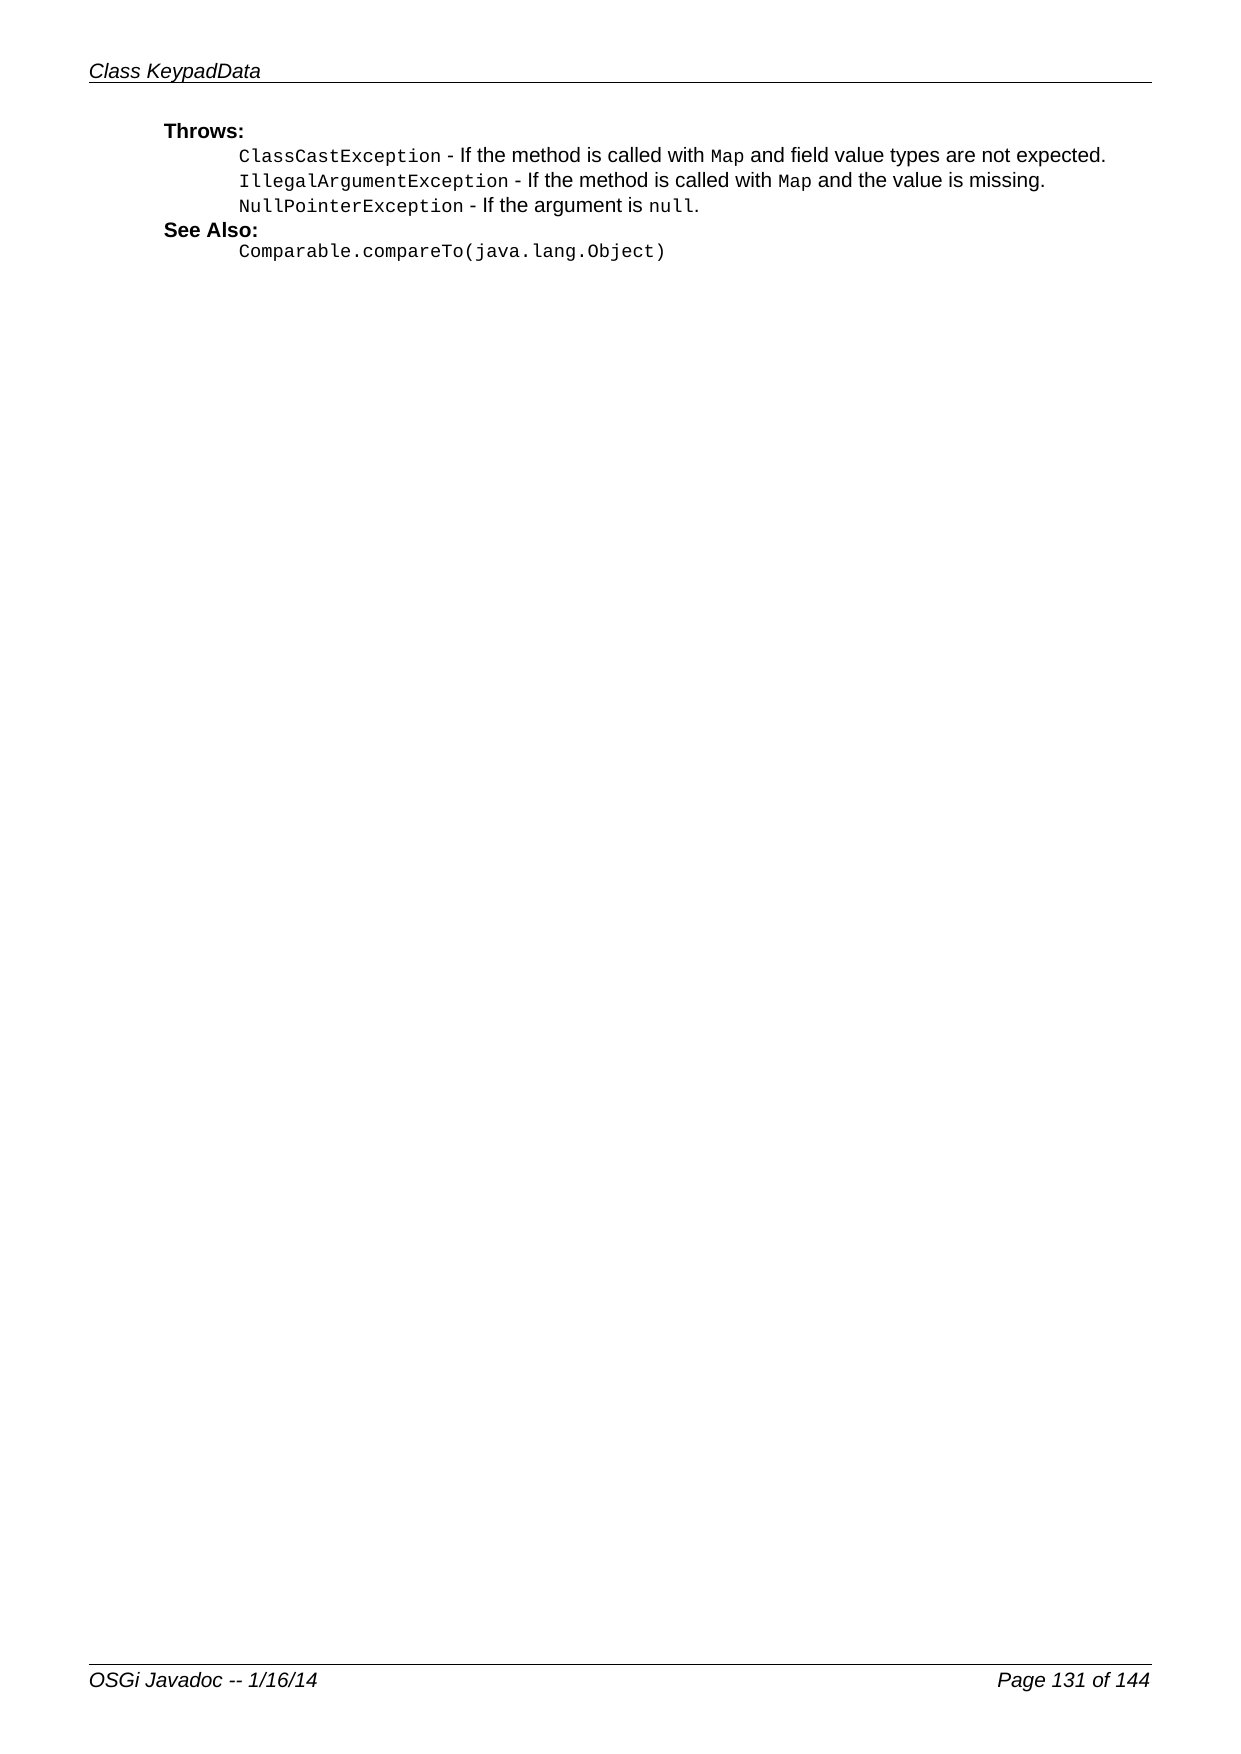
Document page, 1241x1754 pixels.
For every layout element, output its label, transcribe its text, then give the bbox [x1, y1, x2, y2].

text Throws: [163, 118, 1152, 142]
text NullPointerException - If the argument is null. [238, 193, 1152, 218]
text ClassCastException - If the method is called with Map and field value types are not expected. [238, 142, 1152, 168]
text Comparable.compareTo(java.lang.Object) [238, 242, 1152, 263]
text See Also: [163, 218, 1152, 242]
text IllegalArgumentException - If the method is called with Map and the value is missing. [238, 168, 1152, 193]
